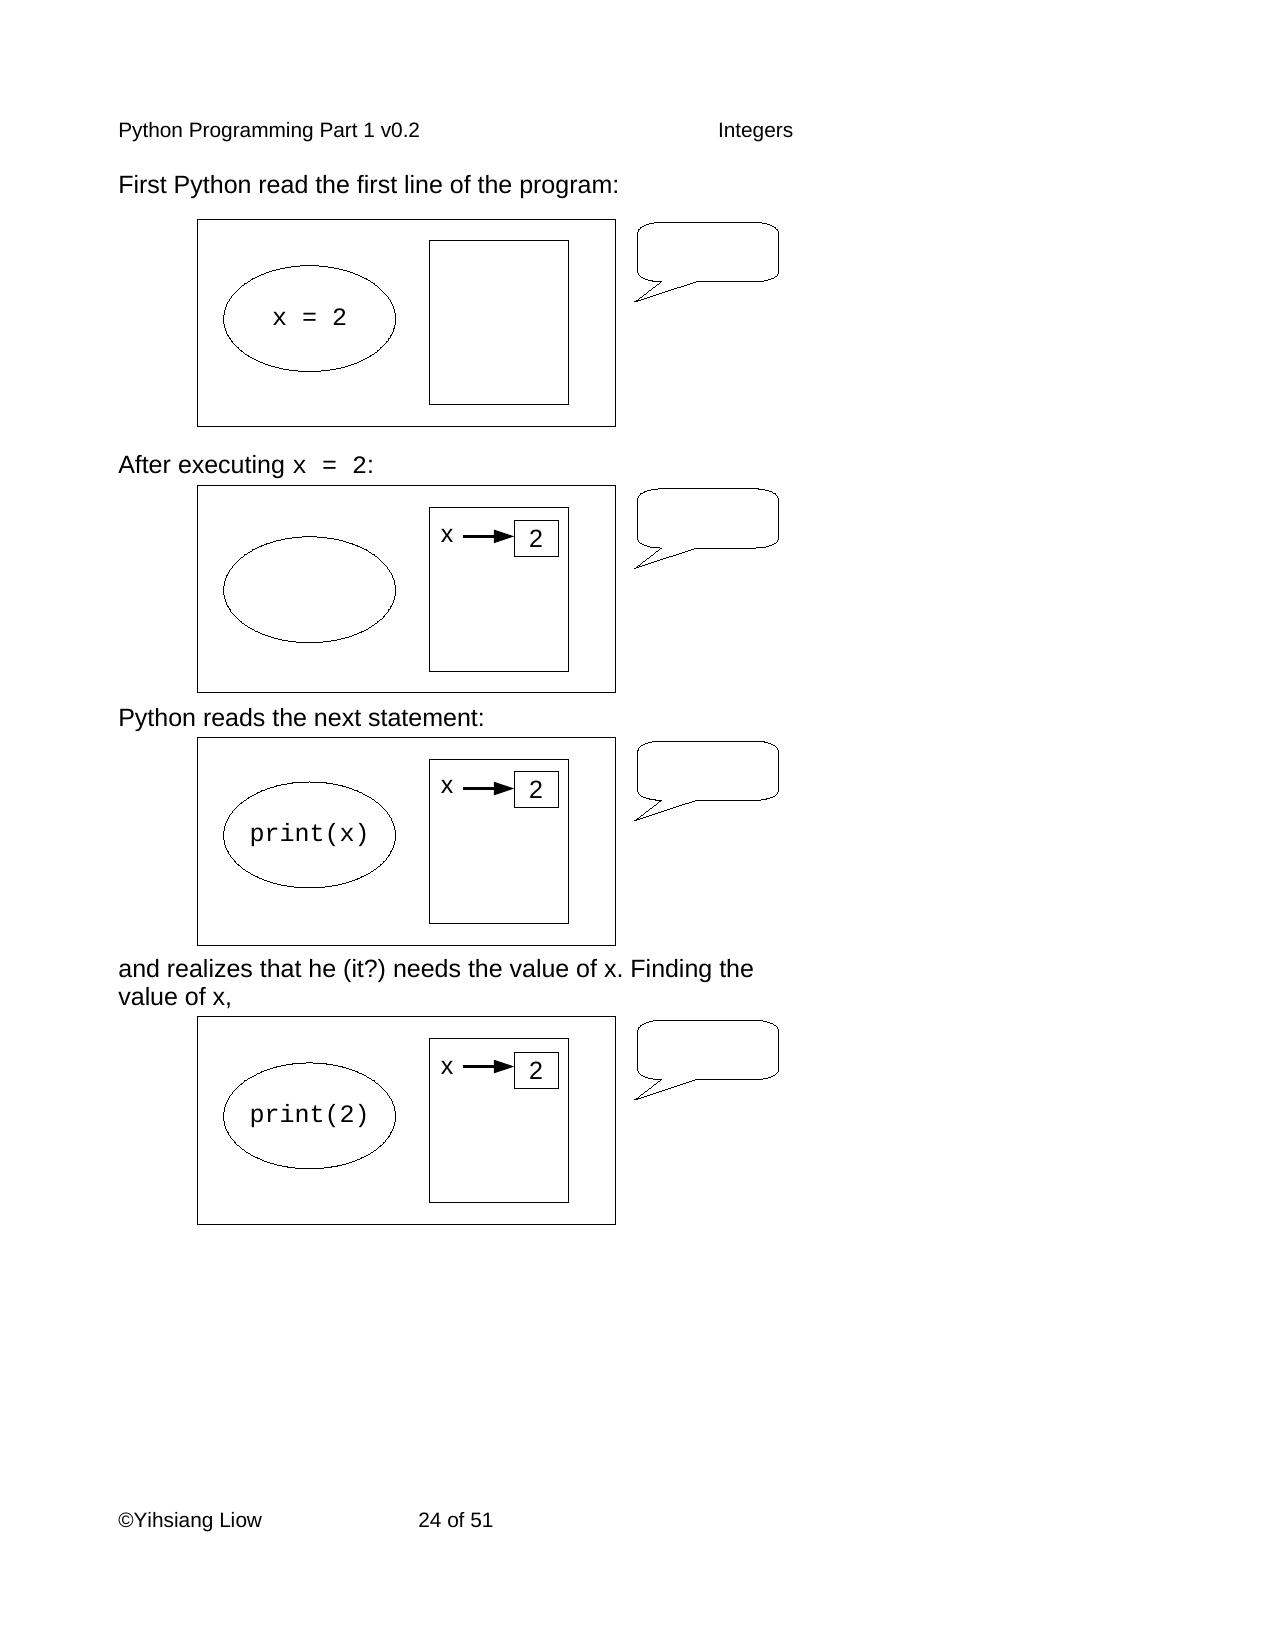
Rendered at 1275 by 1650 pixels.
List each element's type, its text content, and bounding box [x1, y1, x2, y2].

text First Python read the first line of the program: [118, 171, 793, 199]
text After executing x = 2: [118, 450, 793, 508]
text and realizes that he (it?) needs the value of x. Finding the value of x, [118, 955, 793, 1011]
text Python reads the next statement: [118, 704, 793, 732]
